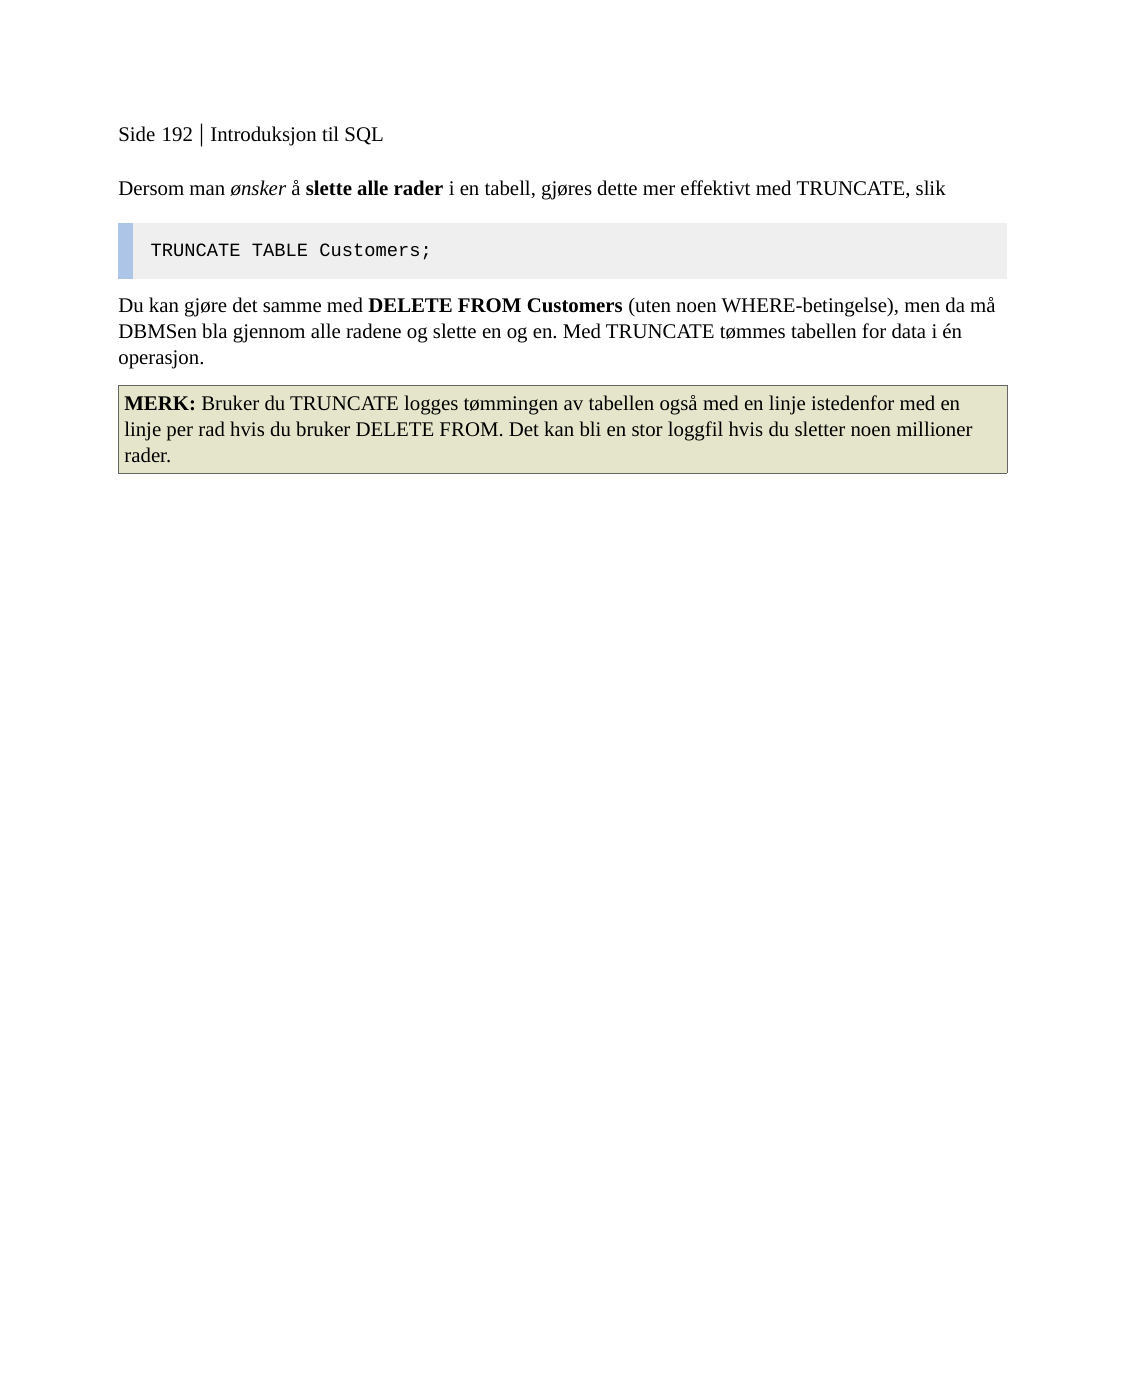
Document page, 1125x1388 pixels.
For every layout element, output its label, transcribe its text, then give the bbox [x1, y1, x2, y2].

text Du kan gjøre det samme med DELETE FROM Customers (uten noen WHERE-betingelse), men da må DBMSen bla gjennom alle radene og slette en og en. Med TRUNCATE tømmes tabellen for data i én operasjon. [118, 293, 1007, 369]
text TRUNCATE TABLE Customers; [133, 223, 1007, 279]
text MERK: Bruker du TRUNCATE logges tømmingen av tabellen også med en linje istedenfor med en linje per rad hvis du bruker DELETE FROM. Det kan bli en stor loggfil hvis du sletter noen millioner rader. [119, 386, 1007, 473]
text Dersom man ønsker å slette alle rader i en tabell, gjøres dette mer effektivt med TRUNCATE, slik [118, 176, 1007, 200]
